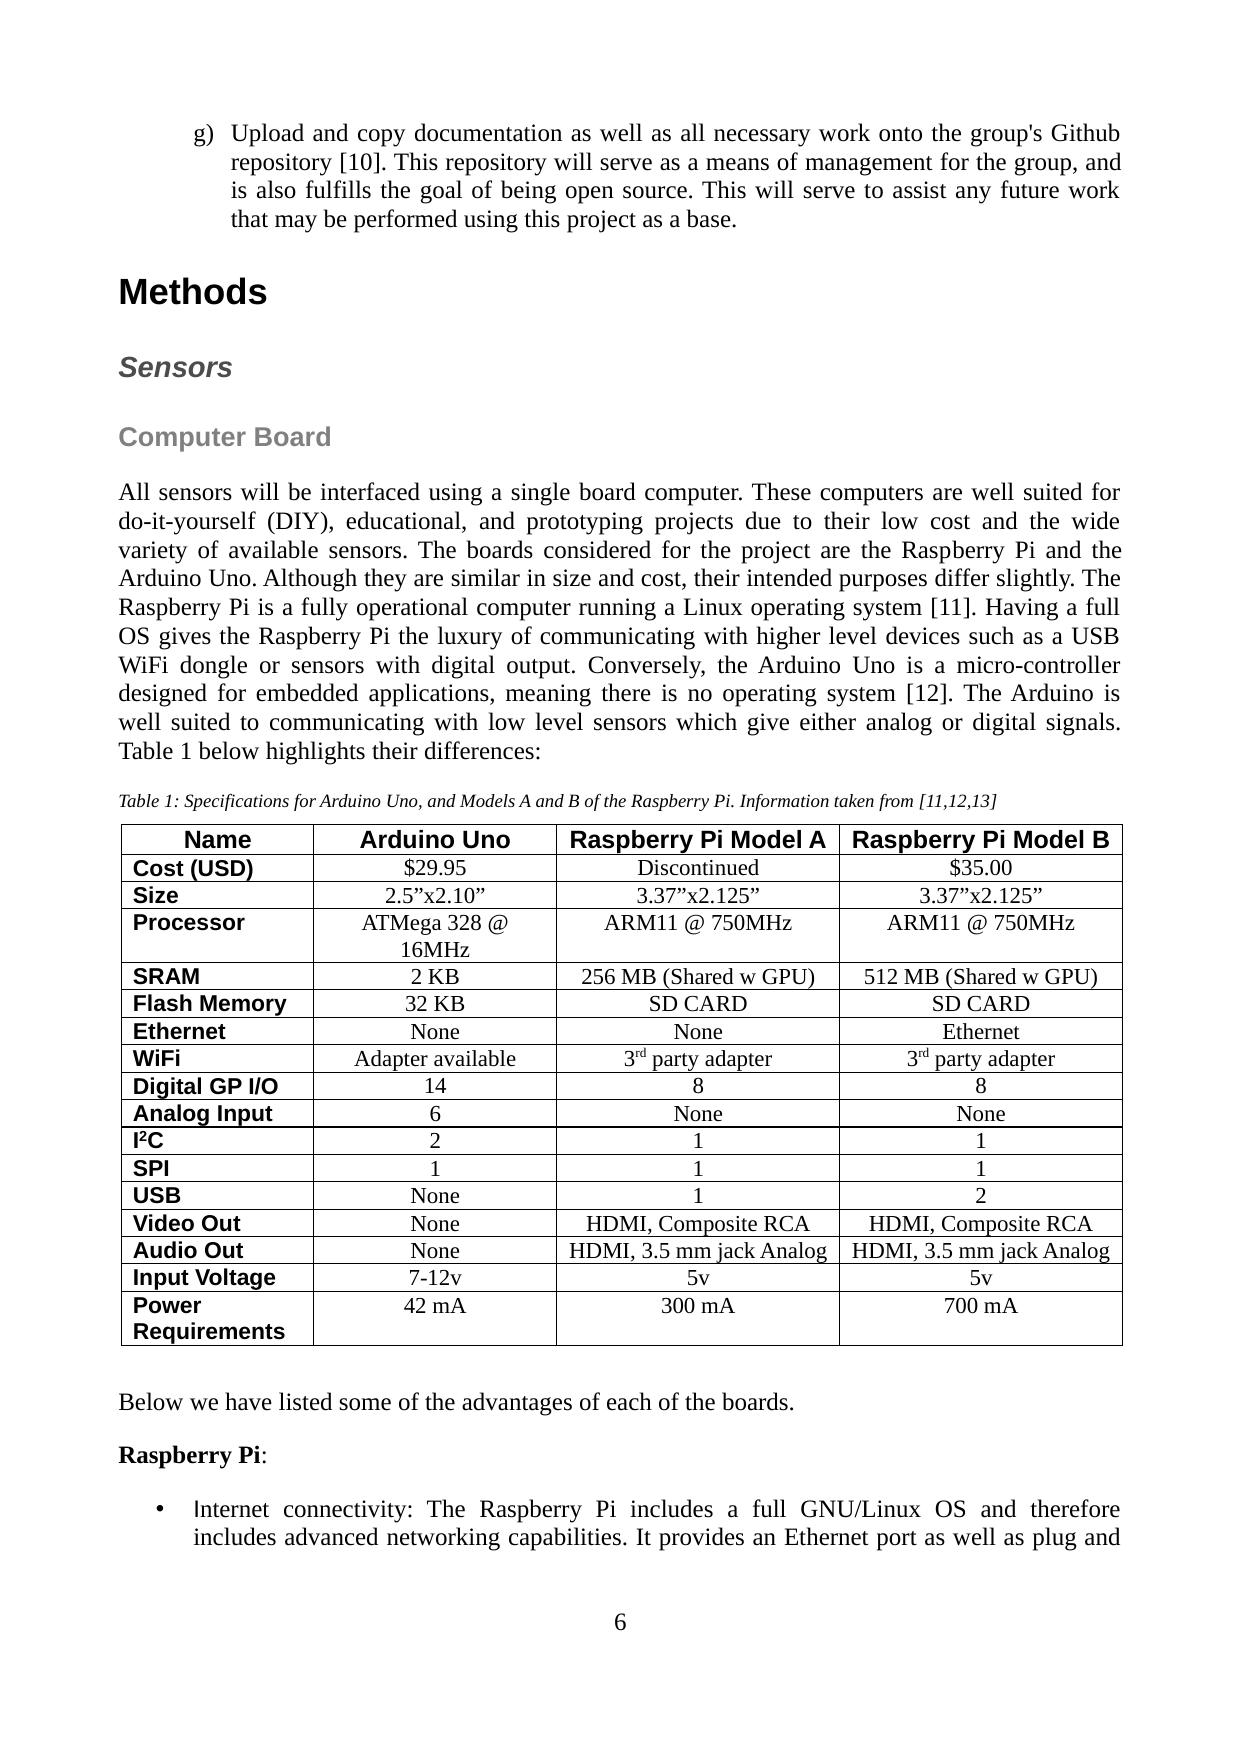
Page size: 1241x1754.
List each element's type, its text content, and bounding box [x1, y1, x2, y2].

table_cell 1 [557, 1182, 839, 1208]
table_cell 1 [840, 1128, 1122, 1154]
table_cell HDMI, Composite RCA [557, 1210, 839, 1236]
table_cell 3.37”x2.125” [557, 882, 839, 908]
table_cell 2 [314, 1128, 556, 1154]
table_cell HDMI, 3.5 mm jack Analog [840, 1237, 1122, 1263]
table_cell 3.37”x2.125” [840, 882, 1122, 908]
table_cell Adapter available [314, 1045, 556, 1072]
table_cell None [557, 1100, 839, 1126]
table_cell 2.5”x2.10” [314, 882, 556, 908]
table_cell Processor [122, 909, 313, 962]
table_cell None [314, 1210, 556, 1236]
table_cell None [840, 1100, 1122, 1126]
table_cell USB [122, 1182, 313, 1208]
table_cell ATMega 328 @ 16MHz [314, 909, 556, 962]
table_cell Size [122, 882, 313, 908]
table_cell 256 MB (Shared w GPU) [557, 963, 839, 989]
list Internet connectivity: The Raspberry Pi includes a full GNU/Linux OS and therefore includes advanced networking capabilities. It provides an Ethernet port as well as plug and [156, 1494, 1122, 1551]
table_cell 8 [557, 1073, 839, 1099]
list Upload and copy documentation as well as all necessary work onto the group's Github repository [10]. This repository will serve as a means of management for the group, and is also fulfills the goal of being open source. This will serve to assist any future work that may be performed using this project as a base. [193, 118, 1122, 233]
subtitle Methods [118, 271, 1122, 312]
table_cell 512 MB (Shared w GPU) [840, 963, 1122, 989]
text All sensors will be interfaced using a single board computer. These computers are well suited for do-it-yourself (DIY), educational, and prototyping projects due to their low cost and the wide variety of available sensors. The boards considered for the project are the Raspberry Pi and the Arduino Uno. Although they are similar in size and cost, their intended purposes differ slightly. The Raspberry Pi is a fully operational computer running a Linux operating system [11]. Having a full OS gives the Raspberry Pi the luxury of communicating with higher level devices such as a USB WiFi dongle or sensors with digital output. Conversely, the Arduino Uno is a micro-controller designed for embedded applications, meaning there is no operating system [12]. The Arduino is well suited to communicating with low level sensors which give either analog or digital signals. Table 1 below highlights their differences: [118, 477, 1122, 765]
table_cell 8 [840, 1073, 1122, 1099]
table_cell 7-12v [314, 1264, 556, 1291]
table_cell 3rd party adapter [840, 1045, 1122, 1072]
table_cell None [314, 1182, 556, 1208]
table_cell 1 [840, 1155, 1122, 1181]
table_cell Input Voltage [122, 1264, 313, 1291]
table_cell Analog Input [122, 1100, 313, 1126]
table_cell None [557, 1018, 839, 1044]
table_cell WiFi [122, 1045, 313, 1072]
table_cell SD CARD [840, 990, 1122, 1017]
table_cell Flash Memory [122, 990, 313, 1017]
table_cell Power Requirements [122, 1292, 313, 1344]
table_cell 5v [557, 1264, 839, 1291]
table_header Raspberry Pi Model B [840, 825, 1122, 853]
table_cell None [314, 1018, 556, 1044]
table_cell Discontinued [557, 855, 839, 881]
table_header Arduino Uno [314, 825, 556, 853]
table_cell Cost (USD) [122, 855, 313, 881]
table_header Raspberry Pi Model A [557, 825, 839, 853]
subtitle Computer Board [118, 421, 1122, 452]
table_cell 1 [314, 1155, 556, 1181]
table_cell $35.00 [840, 855, 1122, 881]
table_cell Digital GP I/O [122, 1073, 313, 1099]
table_cell 14 [314, 1073, 556, 1099]
table_cell SRAM [122, 963, 313, 989]
table_cell 700 mA [840, 1292, 1122, 1344]
table_cell I2C [122, 1128, 313, 1154]
table_cell $29.95 [314, 855, 556, 881]
subtitle Sensors [118, 350, 1122, 383]
table_cell ARM11 @ 750MHz [840, 909, 1122, 962]
table_cell 2 KB [314, 963, 556, 989]
table_cell 1 [557, 1128, 839, 1154]
table_cell 300 mA [557, 1292, 839, 1344]
table_cell 42 mA [314, 1292, 556, 1344]
table_cell 6 [314, 1100, 556, 1126]
table_cell HDMI, Composite RCA [840, 1210, 1122, 1236]
table_cell Audio Out [122, 1237, 313, 1263]
text Table 1: Specifications for Arduino Uno, and Models A and B of the Raspberry Pi. Information taken from [11,12,13] [118, 789, 1122, 811]
table_cell 2 [840, 1182, 1122, 1208]
table_cell SPI [122, 1155, 313, 1181]
table_cell SD CARD [557, 990, 839, 1017]
text Raspberry Pi: [118, 1440, 1122, 1469]
text Below we have listed some of the advantages of each of the boards. [118, 1387, 1122, 1415]
table_cell Video Out [122, 1210, 313, 1236]
table_cell 3rd party adapter [557, 1045, 839, 1072]
table_cell ARM11 @ 750MHz [557, 909, 839, 962]
table_cell 5v [840, 1264, 1122, 1291]
table_header Name [122, 825, 313, 853]
table_cell Ethernet [122, 1018, 313, 1044]
table_cell None [314, 1237, 556, 1263]
table_cell 1 [557, 1155, 839, 1181]
table_cell Ethernet [840, 1018, 1122, 1044]
table_cell 32 KB [314, 990, 556, 1017]
table_cell HDMI, 3.5 mm jack Analog [557, 1237, 839, 1263]
